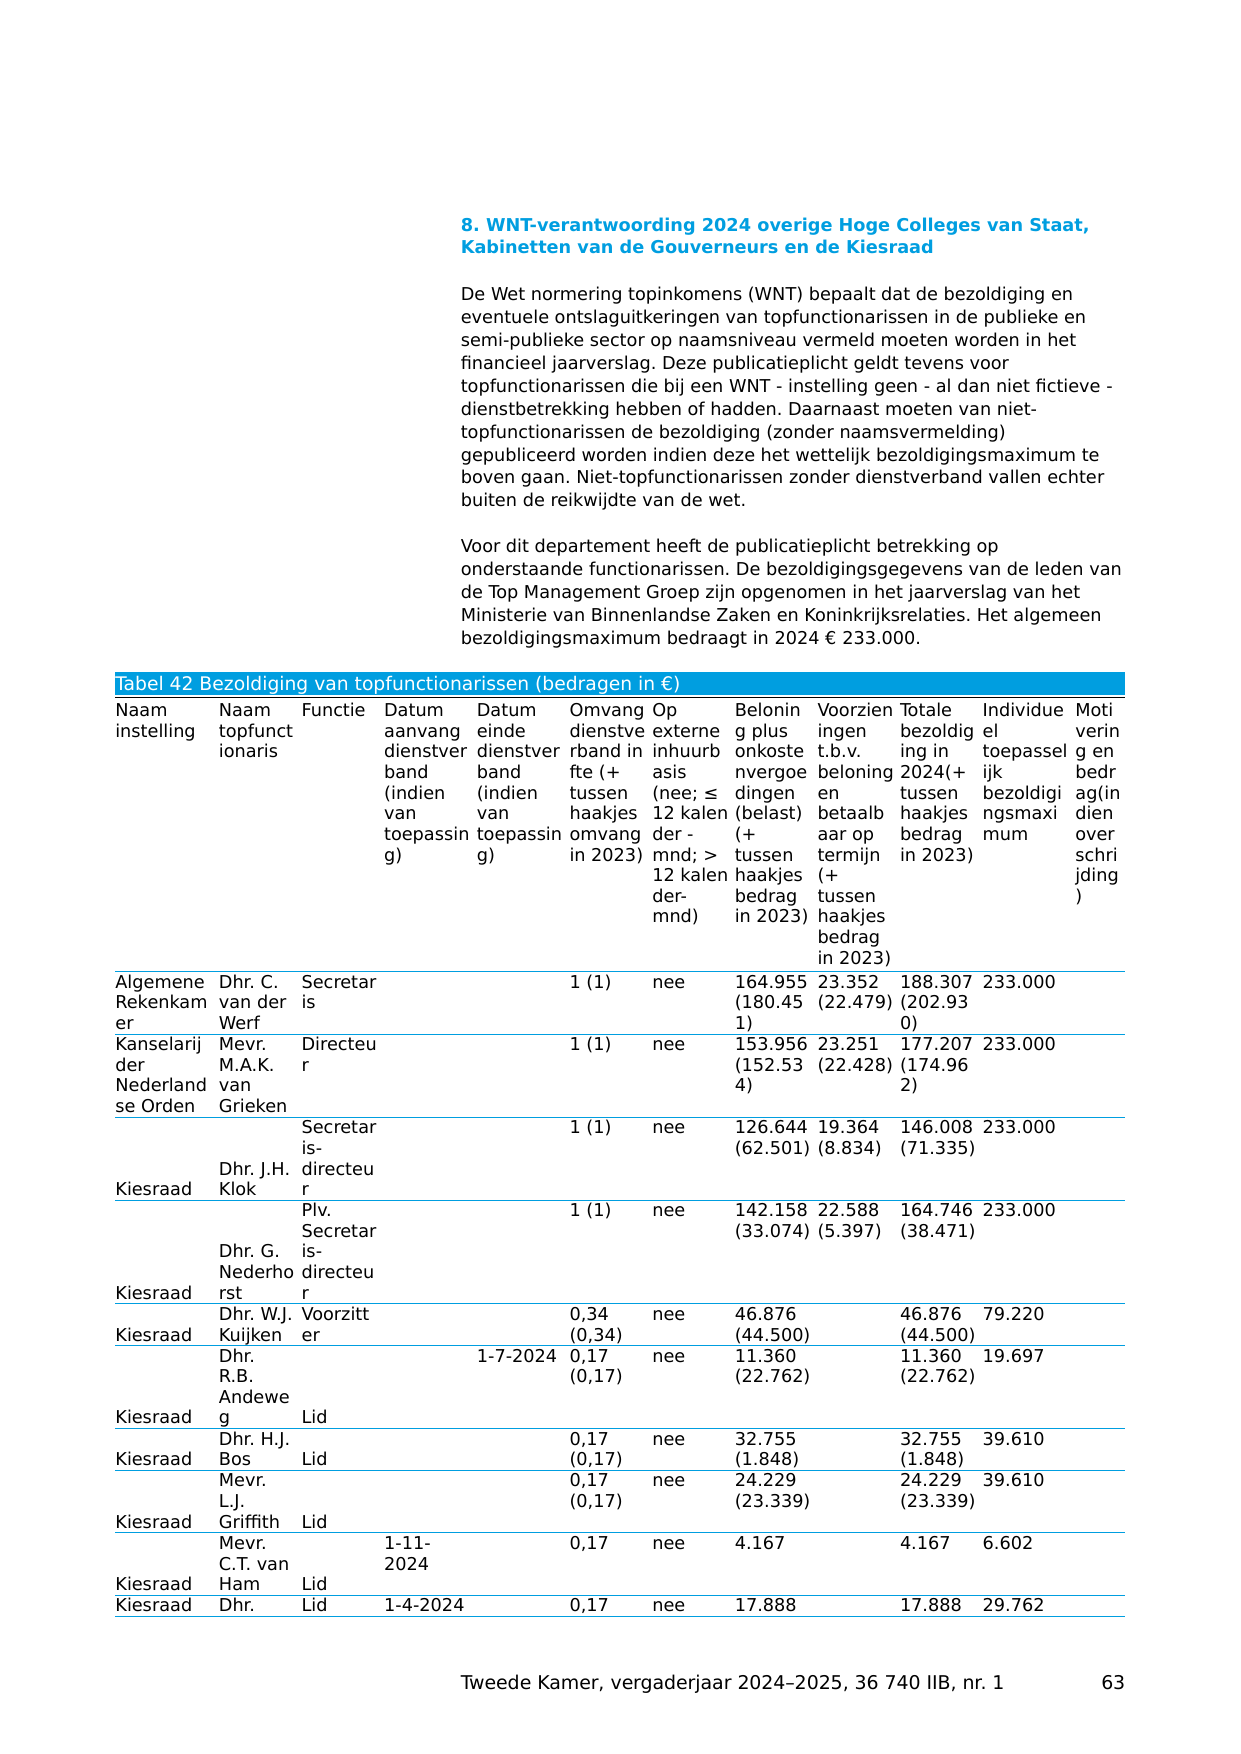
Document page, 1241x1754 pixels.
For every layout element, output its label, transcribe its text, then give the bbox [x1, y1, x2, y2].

table_cell [474, 1533, 566, 1595]
table_cell Kiesraad [115, 1201, 216, 1303]
table_cell Kiesraad [115, 1304, 216, 1345]
table_cell 29.762 [980, 1596, 1072, 1616]
table_cell [814, 1346, 897, 1428]
table_cell Totale bezoldiging in 2024(+ tussen haakjes bedrag in 2023) [897, 698, 979, 971]
table_cell Beloning plus onkostenvergoedingen (belast)(+ tussen haakjes bedrag in 2023) [732, 698, 814, 971]
table_cell nee [649, 1118, 732, 1200]
table_cell [381, 1304, 474, 1345]
table_cell 46.876 (44.500) [732, 1304, 814, 1345]
table_cell Voorzieningen t.b.v. beloningen betaalbaar op termijn (+ tussen haakjes bedrag in 2023) [814, 698, 897, 971]
table_cell 4.167 [732, 1533, 814, 1595]
table_cell [474, 1035, 566, 1117]
table_cell 1-11-2024 [381, 1533, 474, 1595]
table_cell Kiesraad [115, 1346, 216, 1428]
table_cell 177.207 (174.962) [897, 1035, 979, 1117]
table_cell Plv. Secretaris-directeur [299, 1201, 381, 1303]
table_cell Secretaris [299, 972, 381, 1034]
table_cell 146.008 (71.335) [897, 1118, 979, 1200]
table_cell 17.888 [732, 1596, 814, 1616]
table_cell Kiesraad [115, 1471, 216, 1532]
table_cell 1 (1) [566, 972, 649, 1034]
table_cell Kanselarij der Nederlandse Orden [115, 1035, 216, 1117]
table_cell 1 (1) [566, 1201, 649, 1303]
table_cell [474, 1304, 566, 1345]
table_cell Individueel toepasselijk bezoldigingsmaximum [980, 698, 1072, 971]
table_cell Dhr. [216, 1596, 298, 1616]
table_cell 46.876 (44.500) [897, 1304, 979, 1345]
table_cell [474, 1201, 566, 1303]
table_cell Voorzitter [299, 1304, 381, 1345]
table_cell [381, 1201, 474, 1303]
table_cell Lid [299, 1471, 381, 1532]
table_cell [1072, 1429, 1125, 1470]
table_cell 153.956 (152.534) [732, 1035, 814, 1117]
table_cell [814, 1596, 897, 1616]
text De Wet normering topinkomens (WNT) bepaalt dat de bezoldiging en eventuele ontslaguitkeringen van topfunctionarissen in de publieke en semi-publieke sector op naamsniveau vermeld moeten worden in het financieel jaarverslag. Deze publicatieplicht geldt tevens voor topfunctionarissen die bij een WNT - instelling geen - al dan niet fictieve - dienstbetrekking hebben of hadden. Daarnaast moeten van niet-topfunctionarissen de bezoldiging (zonder naamsvermelding) gepubliceerd worden indien deze het wettelijk bezoldigingsmaximum te boven gaan. Niet-topfunctionarissen zonder dienstverband vallen echter buiten de reikwijdte van de wet. [461, 282, 1125, 511]
text Voor dit departement heeft de publicatieplicht betrekking op onderstaande functionarissen. De bezoldigingsgegevens van de leden van de Top Management Groep zijn opgenomen in het jaarverslag van het Ministerie van Binnenlandse Zaken en Koninkrijksrelaties. Het algemeen bezoldigings­maximum bedraagt in 2024 € 233.000. [461, 534, 1125, 649]
table_cell [1072, 1201, 1125, 1303]
table_cell 233.000 [980, 972, 1072, 1034]
table_cell 0,17 (0,17) [566, 1346, 649, 1428]
table_cell [1072, 1035, 1125, 1117]
table_cell [1072, 1596, 1125, 1616]
table_cell 24.229 (23.339) [897, 1471, 979, 1532]
table_cell [814, 1471, 897, 1532]
table_cell Mevr. M.A.K. van Grieken [216, 1035, 298, 1117]
table_cell nee [649, 1201, 732, 1303]
table_cell 0,17 (0,17) [566, 1471, 649, 1532]
table_cell Secretaris-directeur [299, 1118, 381, 1200]
table_cell nee [649, 1346, 732, 1428]
table_cell Lid [299, 1596, 381, 1616]
table_cell nee [649, 1533, 732, 1595]
table_cell Dhr. C. van der Werf [216, 972, 298, 1034]
table_cell 39.610 [980, 1471, 1072, 1532]
table_cell nee [649, 1596, 732, 1616]
table_cell [474, 1471, 566, 1532]
table_cell [474, 1429, 566, 1470]
table_cell nee [649, 1304, 732, 1345]
table_cell 164.746 (38.471) [897, 1201, 979, 1303]
table_cell Datum einde dienstverband (indien van toepassing) [474, 698, 566, 971]
table_cell 17.888 [897, 1596, 979, 1616]
table_cell Op externe inhuurbasis (nee; ≤ 12 kalender - mnd; > 12 kalender-mnd) [649, 698, 732, 971]
table_cell nee [649, 1035, 732, 1117]
table_cell [381, 1346, 474, 1428]
table_cell 0,34 (0,34) [566, 1304, 649, 1345]
table_cell [381, 1035, 474, 1117]
table_cell 6.602 [980, 1533, 1072, 1595]
table_cell 233.000 [980, 1035, 1072, 1117]
table_cell Kiesraad [115, 1429, 216, 1470]
table_cell 32.755 (1.848) [732, 1429, 814, 1470]
table_cell 188.307 (202.930) [897, 972, 979, 1034]
table_cell Lid [299, 1533, 381, 1595]
table_cell [381, 972, 474, 1034]
table_cell 1 (1) [566, 1118, 649, 1200]
table_cell 164.955 (180.451) [732, 972, 814, 1034]
table_cell Dhr. G. Nederhorst [216, 1201, 298, 1303]
table_cell 4.167 [897, 1533, 979, 1595]
table_cell 23.352 (22.479) [814, 972, 897, 1034]
table_cell [1072, 1346, 1125, 1428]
table_cell [814, 1533, 897, 1595]
table_cell 233.000 [980, 1201, 1072, 1303]
table_cell Lid [299, 1429, 381, 1470]
title 8. WNT-verantwoording 2024 overige Hoge Colleges van Staat, Kabinetten van de Gouverneurs en de Kiesraad [461, 213, 1125, 258]
table_cell 23.251 (22.428) [814, 1035, 897, 1117]
table_cell [1072, 1304, 1125, 1345]
table_cell nee [649, 972, 732, 1034]
table_cell Naam instelling [115, 698, 216, 971]
table_cell [381, 1471, 474, 1532]
table_cell 233.000 [980, 1118, 1072, 1200]
table_cell Kiesraad [115, 1596, 216, 1616]
table_cell 22.588 (5.397) [814, 1201, 897, 1303]
table_cell Kiesraad [115, 1533, 216, 1595]
table_cell [814, 1304, 897, 1345]
table_cell nee [649, 1471, 732, 1532]
table_cell 0,17 [566, 1533, 649, 1595]
table_cell 32.755 (1.848) [897, 1429, 979, 1470]
table_cell Dhr. H.J. Bos [216, 1429, 298, 1470]
table_cell Mevr. L.J. Griffith [216, 1471, 298, 1532]
table_cell 142.158 (33.074) [732, 1201, 814, 1303]
table_cell Functie [299, 698, 381, 971]
table_cell Dhr. W.J. Kuijken [216, 1304, 298, 1345]
table_cell 24.229 (23.339) [732, 1471, 814, 1532]
table_cell [1072, 972, 1125, 1034]
table_cell [1072, 1118, 1125, 1200]
table_cell 11.360 (22.762) [732, 1346, 814, 1428]
table_cell Dhr. J.H. Klok [216, 1118, 298, 1200]
table_cell 79.220 [980, 1304, 1072, 1345]
table_cell 0,17 (0,17) [566, 1429, 649, 1470]
table_cell Dhr. R.B. Andeweg [216, 1346, 298, 1428]
table_cell 39.610 [980, 1429, 1072, 1470]
table_cell Algemene Rekenkamer [115, 972, 216, 1034]
table_cell nee [649, 1429, 732, 1470]
table_cell [814, 1429, 897, 1470]
table_cell 19.697 [980, 1346, 1072, 1428]
table_cell 1-4-2024 [381, 1596, 474, 1616]
table_cell 0,17 [566, 1596, 649, 1616]
table_cell 1-7-2024 [474, 1346, 566, 1428]
table_cell Directeur [299, 1035, 381, 1117]
table_cell 19.364 (8.834) [814, 1118, 897, 1200]
table_cell Datum aanvang dienstverband (indien van toepassing) [381, 698, 474, 971]
table_cell Mevr. C.T. van Ham [216, 1533, 298, 1595]
table_cell [474, 1596, 566, 1616]
table_cell Lid [299, 1346, 381, 1428]
table_cell [474, 1118, 566, 1200]
table_cell Omvang dienstverband in fte (+ tussen haakjes omvang in 2023) [566, 698, 649, 971]
table_cell [381, 1429, 474, 1470]
table_cell [1072, 1533, 1125, 1595]
table_cell 1 (1) [566, 1035, 649, 1117]
table_cell Motivering en bedrag(indien overschrijding) [1072, 698, 1125, 971]
table_cell Naam topfunctionaris [216, 698, 298, 971]
table_cell Kiesraad [115, 1118, 216, 1200]
table_cell 11.360 (22.762) [897, 1346, 979, 1428]
table_cell [1072, 1471, 1125, 1532]
table_cell [381, 1118, 474, 1200]
table_cell 126.644 (62.501) [732, 1118, 814, 1200]
table_cell [474, 972, 566, 1034]
